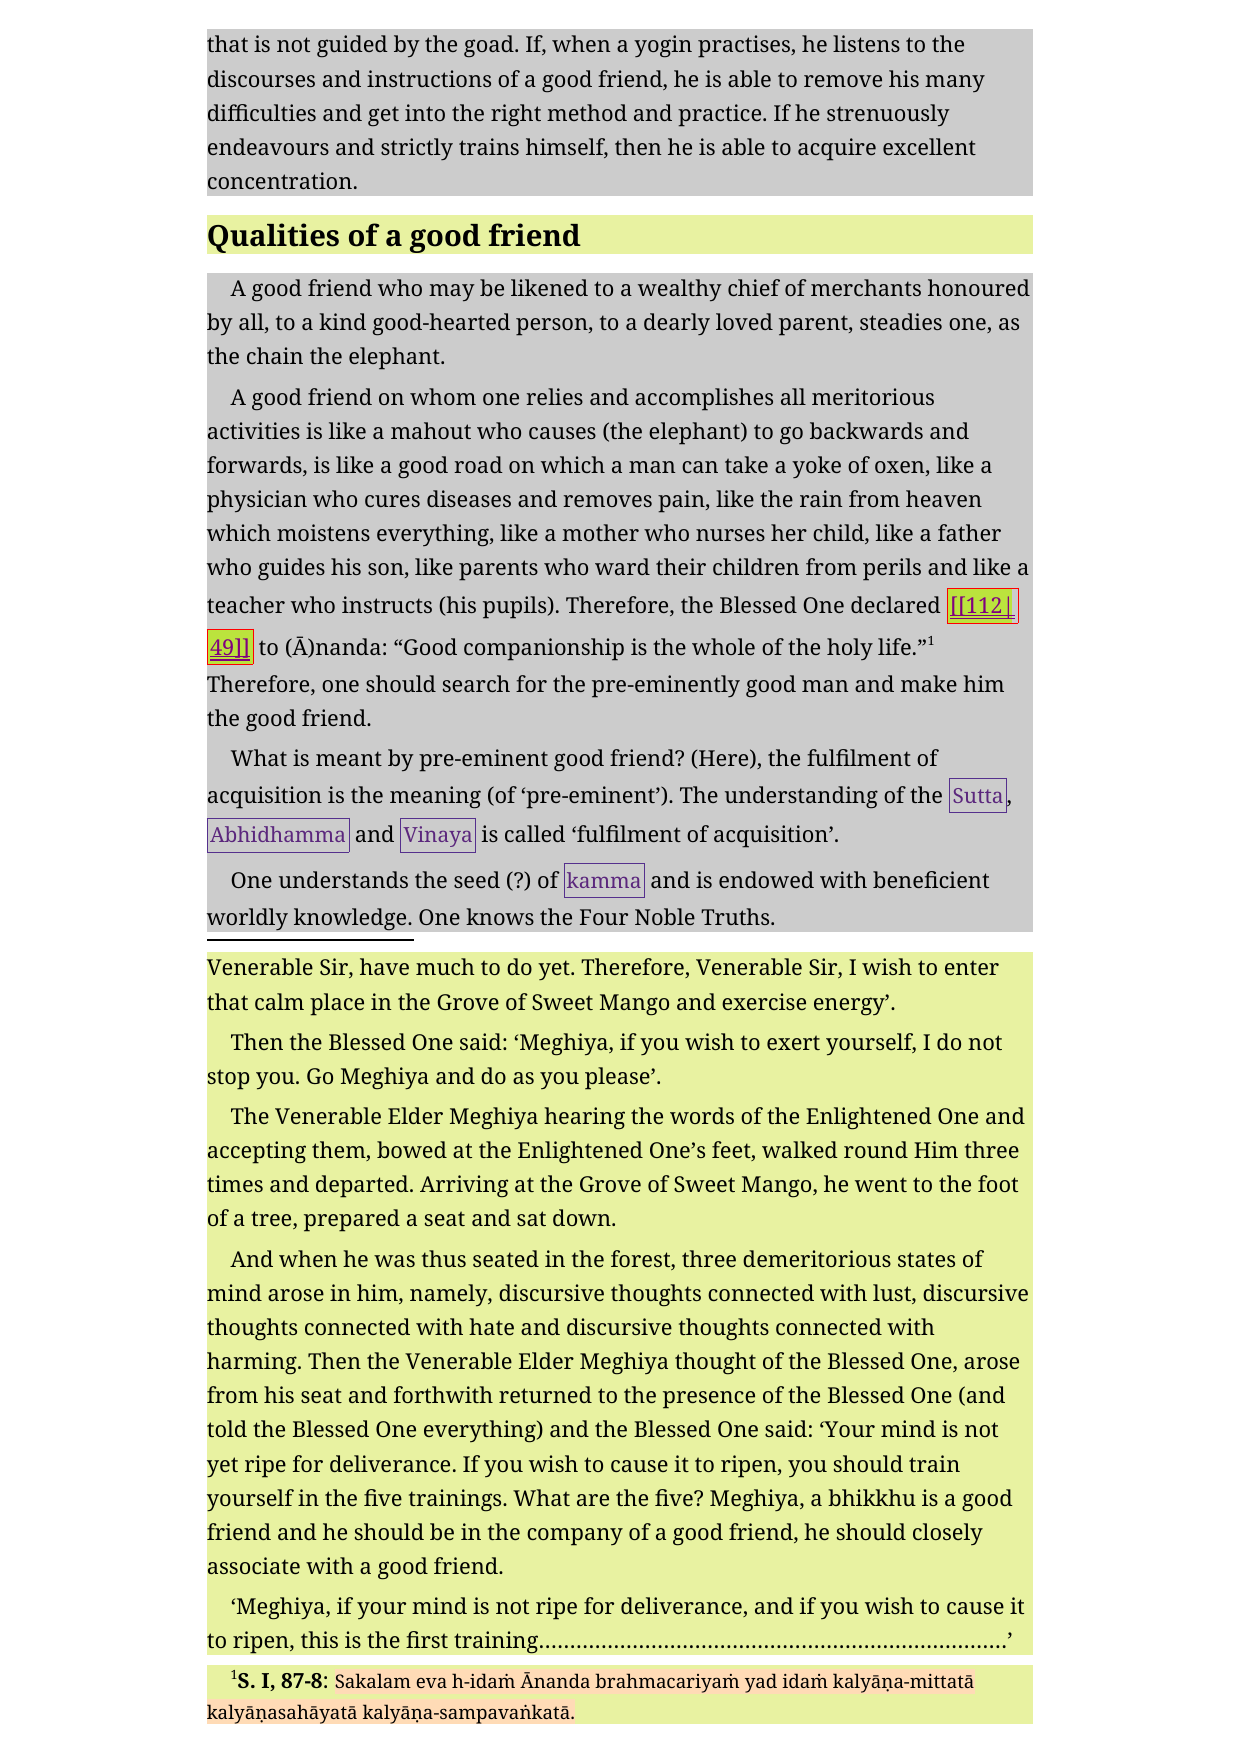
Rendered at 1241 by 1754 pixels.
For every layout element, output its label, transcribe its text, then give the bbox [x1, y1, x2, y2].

text And when he was thus seated in the forest, three demeritorious states of mind arose in him, namely, discursive thoughts connected with lust, discursive thoughts connected with hate and discursive thoughts connected with harming. Then the Venerable Elder Meghiya thought of the Blessed One, arose from his seat and forthwith returned to the presence of the Blessed One (and told the Blessed One everything) and the Blessed One said: ‘Your mind is not yet ripe for deliverance. If you wish to cause it to ripen, you should train yourself in the five trainings. What are the five? Meghiya, a bhikkhu is a good friend and he should be in the company of a good friend, he should closely associate with a good friend. [207, 1243, 1033, 1581]
text that is not guided by the goad. If, when a yogin practises, he listens to the discourses and instructions of a good friend, he is able to remove his many difficulties and get into the right method and practice. If he strenuously endeavours and strictly trains himself, then he is able to acquire excellent concentration. [207, 29, 1033, 196]
subtitle Qualities of a good friend [207, 215, 1033, 254]
text The Venerable Elder Meghiya hearing the words of the Enlightened One and accepting them, bowed at the Enlightened One’s feet, walked round Him three times and departed. Arriving at the Grove of Sweet Mango, he went to the foot of a tree, prepared a seat and sat down. [207, 1101, 1033, 1233]
text A good friend on whom one relies and accomplishes all meritorious activities is like a mahout who causes (the elephant) to go backwards and forwards, is like a good road on which a man can take a yoke of oxen, like a physician who cures diseases and removes pain, like the rain from heaven which moistens everything, like a mother who nurses her child, like a father who guides his son, like parents who ward their children from perils and like a teacher who instructs (his pupils). Therefore, the Blessed One declared [[112|49]] to (Ā)nanda: “Good companionship is the whole of the holy life.” Therefore, one should search for the pre-eminently good man and make him the good friend. [207, 381, 1033, 733]
text S. I, 87-8: Sakalam eva h-idaṁ Ānanda brahmacariyaṁ yad idaṁ kalyāṇa-mittatā kalyāṇasahāyatā kalyāṇa-sampavaṅkatā. [207, 1665, 1033, 1724]
text Venerable Sir, have much to do yet. Therefore, Venerable Sir, I wish to enter that calm place in the Grove of Sweet Mango and exercise energy’. [207, 952, 1033, 1016]
text What is meant by pre-eminent good friend? (Here), the fulfilment of acquisition is the meaning (of ‘pre-eminent’). The understanding of the Sutta, Abhidhamma and Vinaya is called ‘fulfilment of acquisition’. [207, 743, 1033, 852]
text One understands the seed (?) of kamma and is endowed with beneficient worldly knowledge. One knows the Four Noble Truths. [207, 863, 1033, 932]
text A good friend who may be likened to a wealthy chief of merchants honoured by all, to a kind good-hearted person, to a dearly loved parent, steadies one, as the chain the elephant. [207, 273, 1033, 371]
text ‘Meghiya, if your mind is not ripe for deliverance, and if you wish to cause it to ripen, this is the first training…………………………………………………………………’ [207, 1591, 1033, 1655]
text Then the Blessed One said: ‘Meghiya, if you wish to exert yourself, I do not stop you. Go Meghiya and do as you please’. [207, 1027, 1033, 1091]
